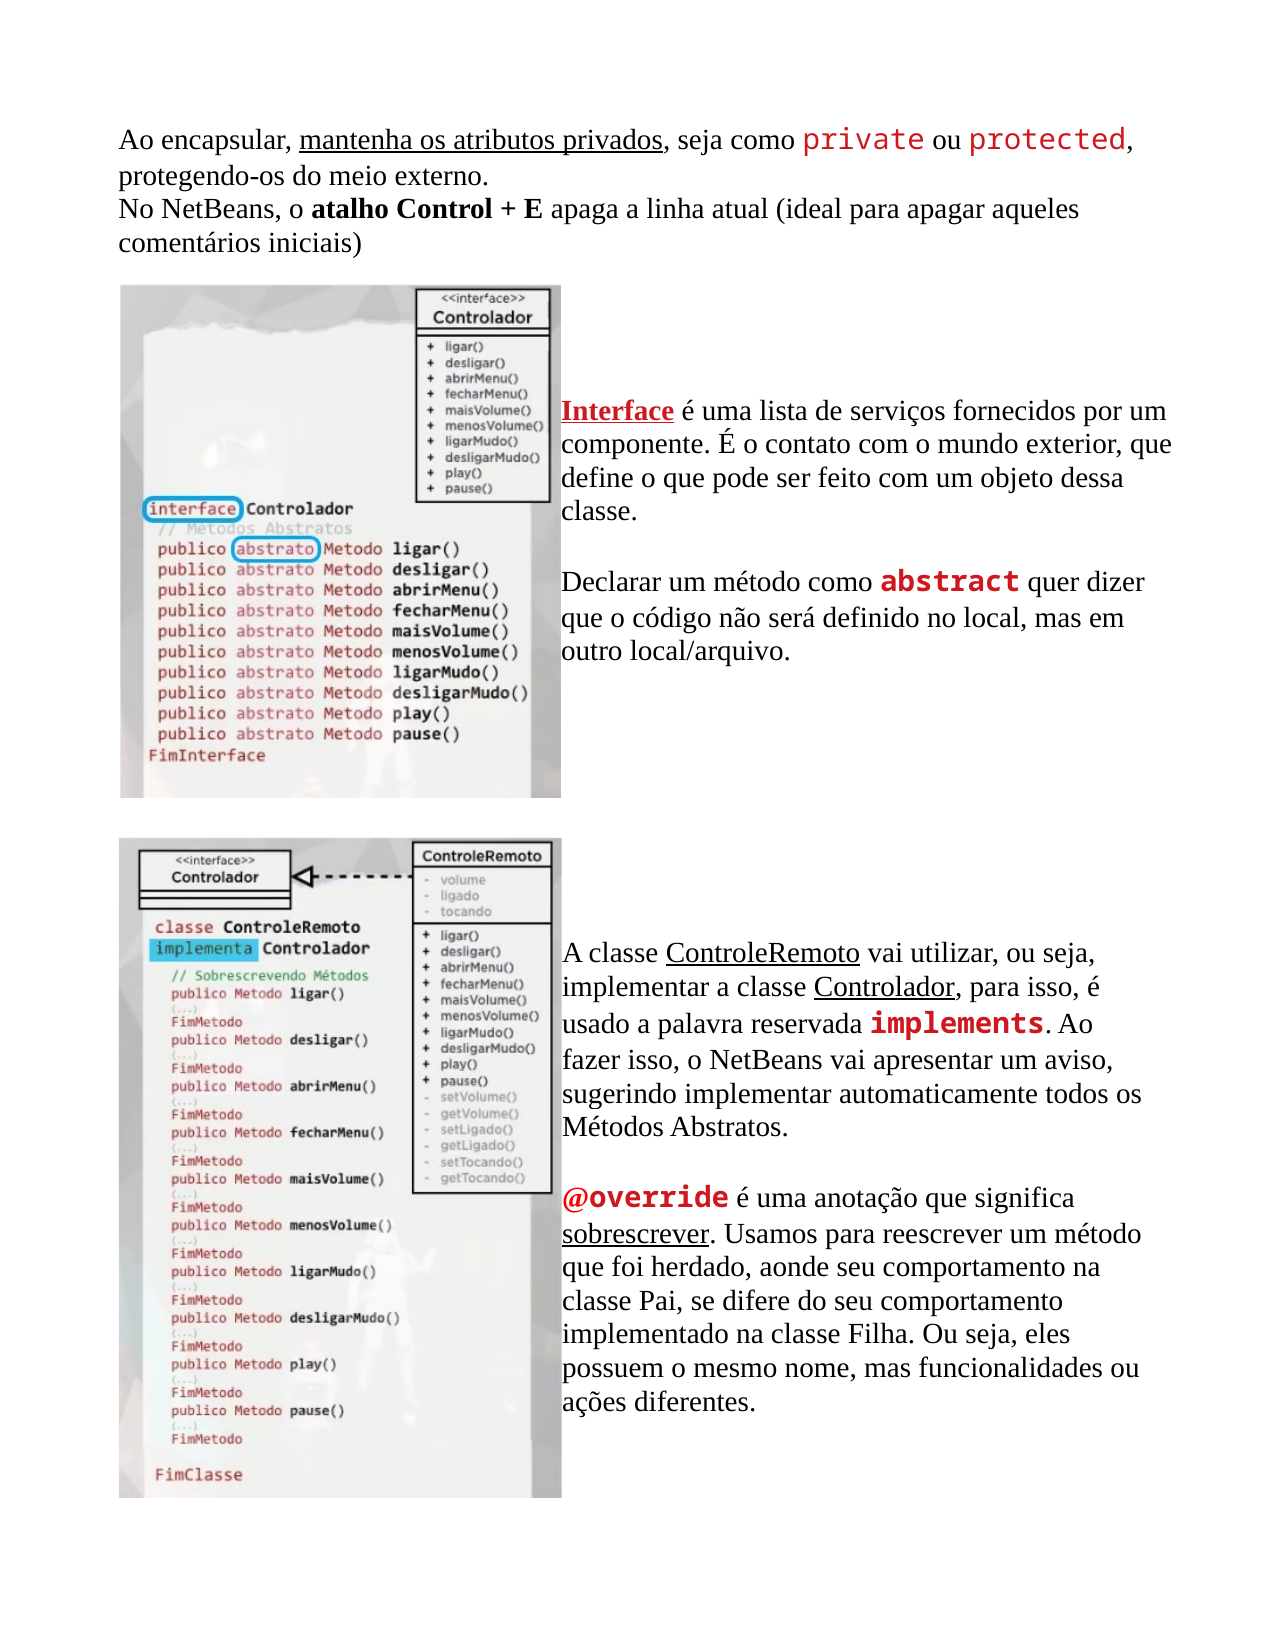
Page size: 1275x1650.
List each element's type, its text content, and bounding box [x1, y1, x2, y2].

text A classe ControleRemoto vai utilizar, ou seja, implementar a classe Controlador, para isso, é usado a palavra reservada implements. Ao fazer isso, o NetBeans vai apresentar um aviso, sugerindo implementar automaticamente todos os Métodos Abstratos. [562, 935, 1157, 1143]
text Interface é uma lista de serviços fornecidos por um componente. É o contato com o mundo exterior, que define o que pode ser feito com um objeto dessa classe. [561, 393, 1181, 527]
picture [118, 837, 562, 1498]
text Ao encapsular, mantenha os atributos privados, seja como private ou protected, protegendo-os do meio externo. [118, 118, 1157, 191]
text @override é uma anotação que significa sobrescrever. Usamos para reescrever um método que foi herdado, aonde seu comportamento na classe Pai, se difere do seu comportamento implementado na classe Filha. Ou seja, eles possuem o mesmo nome, mas funcionalidades ou ações diferentes. [562, 1176, 1157, 1417]
picture [120, 283, 561, 798]
text No NetBeans, o atalho Control + E apaga a linha atual (ideal para apagar aqueles comentários iniciais) [118, 191, 1181, 258]
text Declarar um método como abstract quer dizer que o código não será definido no local, mas em outro local/arquivo. [561, 560, 1157, 667]
